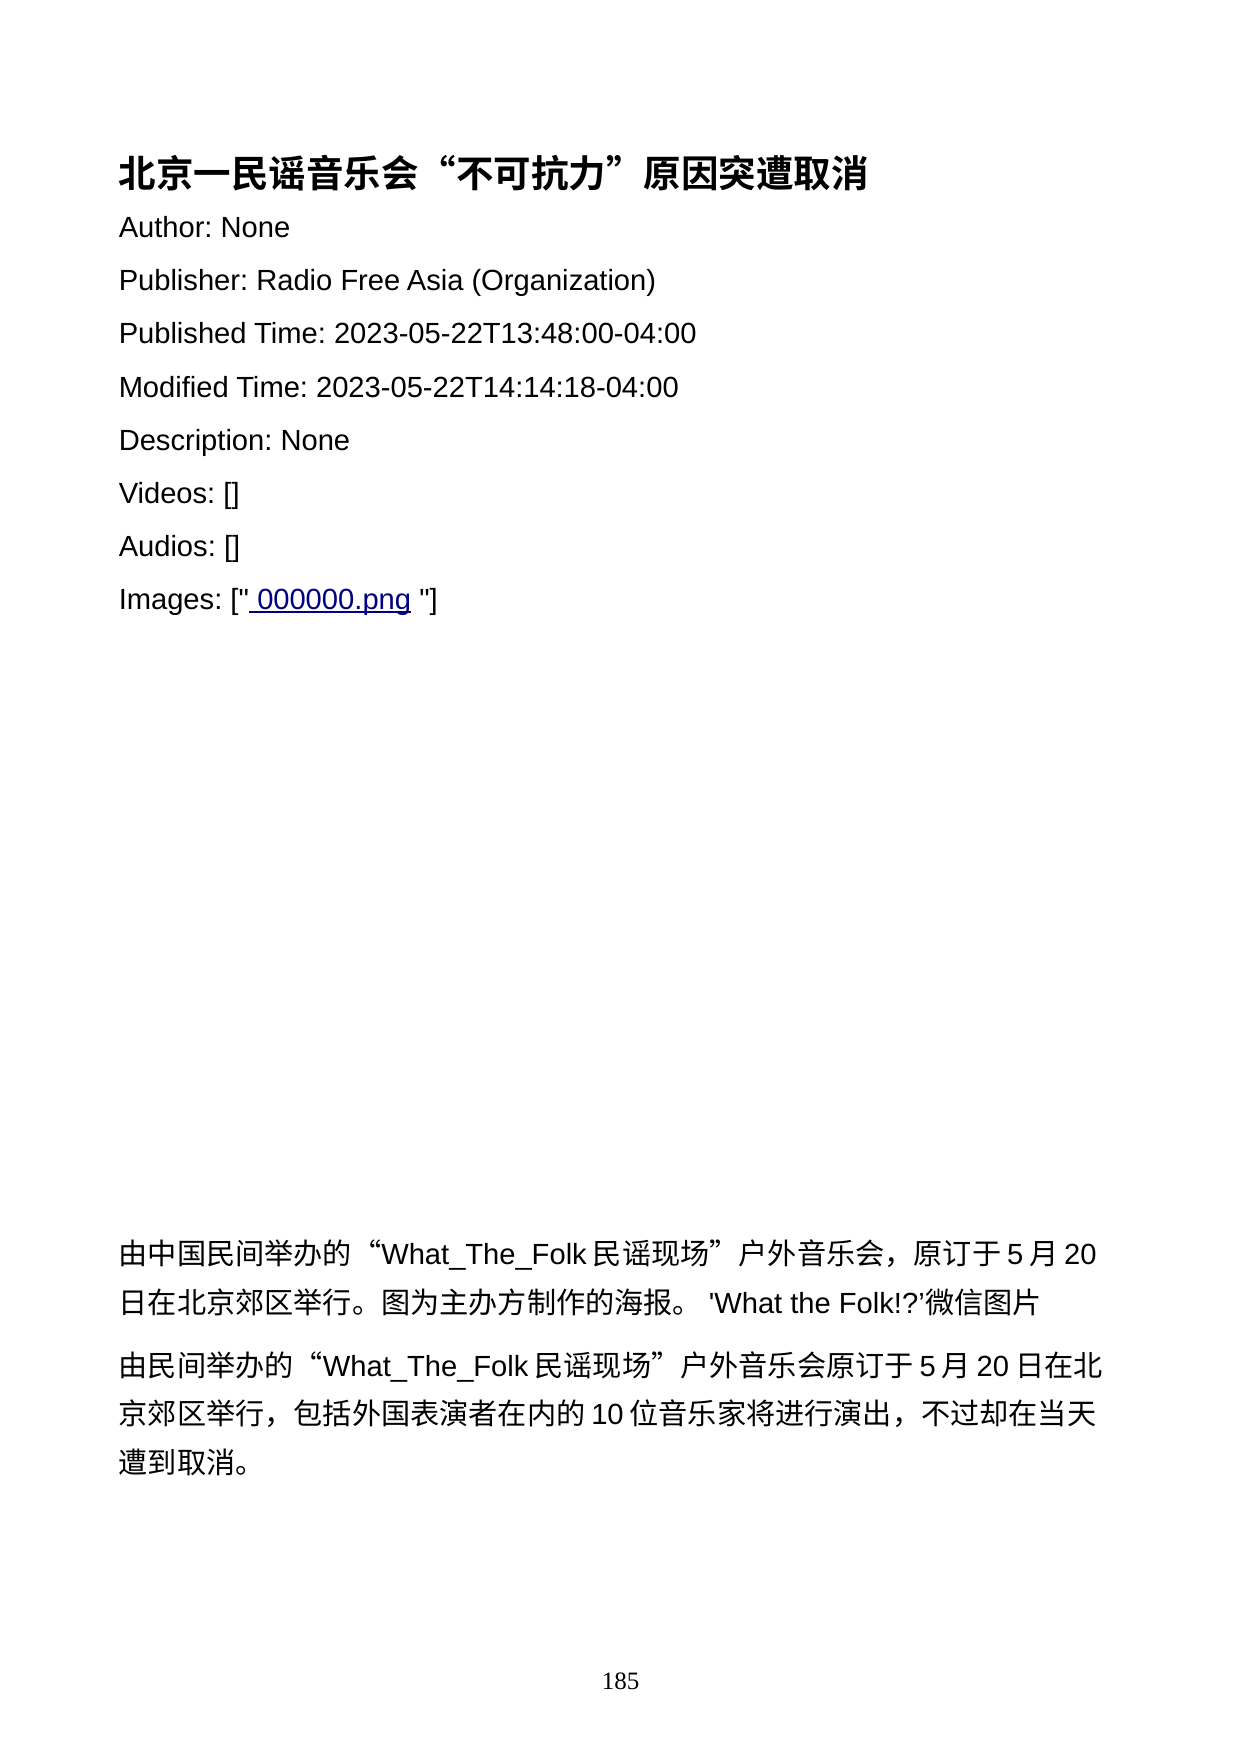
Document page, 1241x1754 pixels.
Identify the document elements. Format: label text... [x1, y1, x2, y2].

text Videos: [] [118, 476, 1122, 509]
text 由民间举办的“What_The_Folk民谣现场”户外音乐会原订于5月20日在北京郊区举行，包括外国表演者在内的10位音乐家将进行演出，不过却在当天遭到取消。 [118, 1342, 1122, 1482]
text Author: None [118, 210, 1122, 244]
text Publisher: Radio Free Asia (Organization) [118, 263, 1122, 297]
subtitle 北京一民谣音乐会“不可抗力”原因突遭取消 [118, 143, 1122, 198]
text Published Time: 2023-05-22T13:48:00-04:00 [118, 317, 1122, 350]
text Images: [" 000000.png "] [118, 582, 1122, 616]
text 由中国民间举办的“What_The_Folk民谣现场”户外音乐会，原订于5月20日在北京郊区举行。图为主办方制作的海报。 'What the Folk!?’微信图片 [118, 635, 1122, 1321]
text Modified Time: 2023-05-22T14:14:18-04:00 [118, 370, 1122, 403]
text Description: None [118, 423, 1122, 456]
text Audios: [] [118, 529, 1122, 563]
